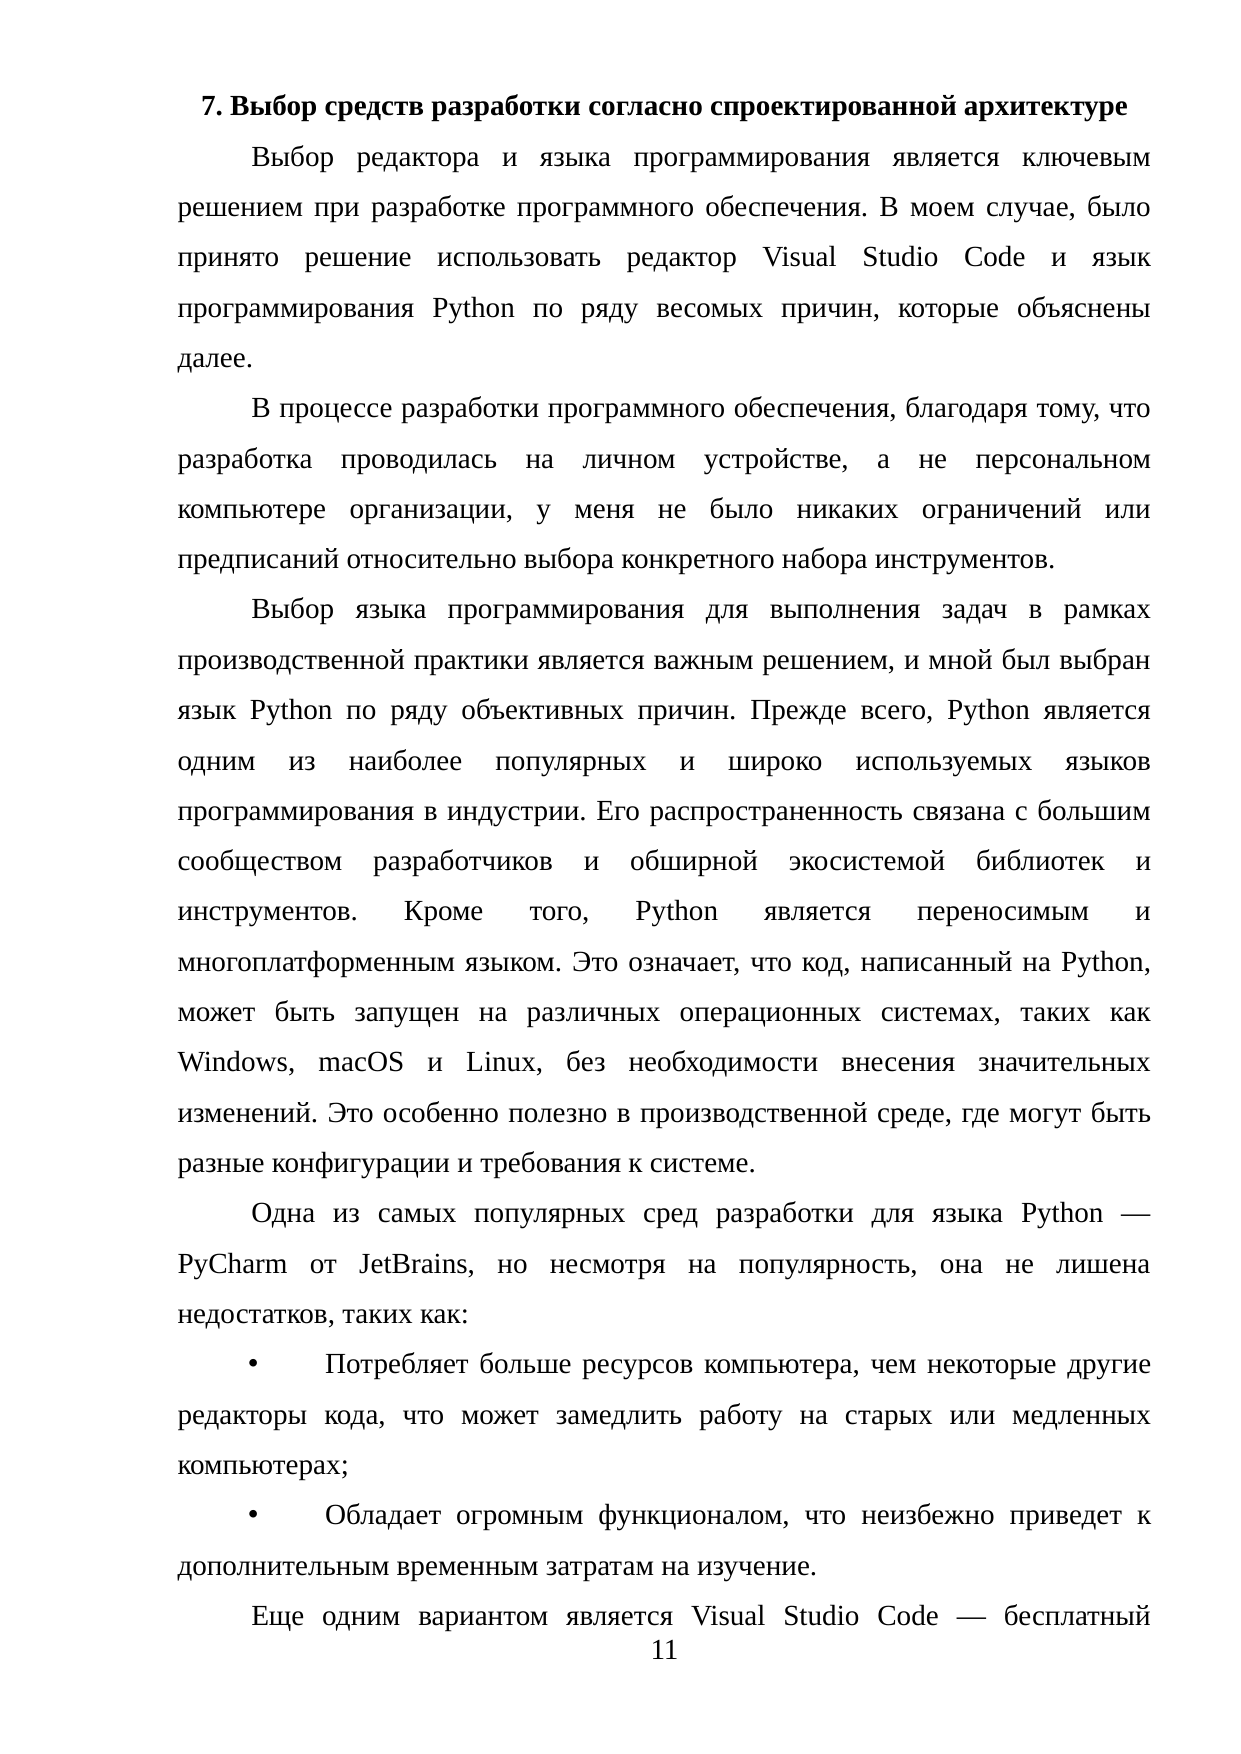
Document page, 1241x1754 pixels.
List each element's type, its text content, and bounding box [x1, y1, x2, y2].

list Обладает огромным функционалом, что неизбежно приведет к дополнительным временным затратам на изучение. [177, 1497, 1152, 1581]
list Потребляет больше ресурсов компьютера, чем некоторые другие редакторы кода, что может замедлить работу на старых или медленных компьютерах; [177, 1346, 1152, 1481]
text Еще одним вариантом является Visual Studio Code — бесплатный [177, 1598, 1152, 1632]
text Одна из самых популярных сред разработки для языка Python — PyCharm от JetBrains, но несмотря на популярность, она не лишена недостатков, таких как: [177, 1195, 1152, 1329]
text Выбор редактора и языка программирования является ключевым решением при разработке программного обеспечения. В моем случае, было принято решение использовать редактор Visual Studio Code и язык программирования Python по ряду весомых причин, которые объяснены далее. [177, 139, 1152, 374]
text Выбор языка программирования для выполнения задач в рамках производственной практики является важным решением, и мной был выбран язык Python по ряду объективных причин. Прежде всего, Python является одним из наиболее популярных и широко используемых языков программирования в индустрии. Его распространенность связана с большим сообществом разработчиков и обширной экосистемой библиотек и инструментов. Кроме того, Python является переносимым и многоплатформенным языком. Это означает, что код, написанный на Python, может быть запущен на различных операционных системах, таких как Windows, macOS и Linux, без необходимости внесения значительных изменений. Это особенно полезно в производственной среде, где могут быть разные конфигурации и требования к системе. [177, 592, 1152, 1179]
text В процессе разработки программного обеспечения, благодаря тому, что разработка проводилась на личном устройстве, а не персональном компьютере организации, у меня не было никаких ограничений или предписаний относительно выбора конкретного набора инструментов. [177, 390, 1152, 575]
subtitle 7. Выбор средств разработки согласно спроектированной архитектуре [177, 88, 1152, 122]
